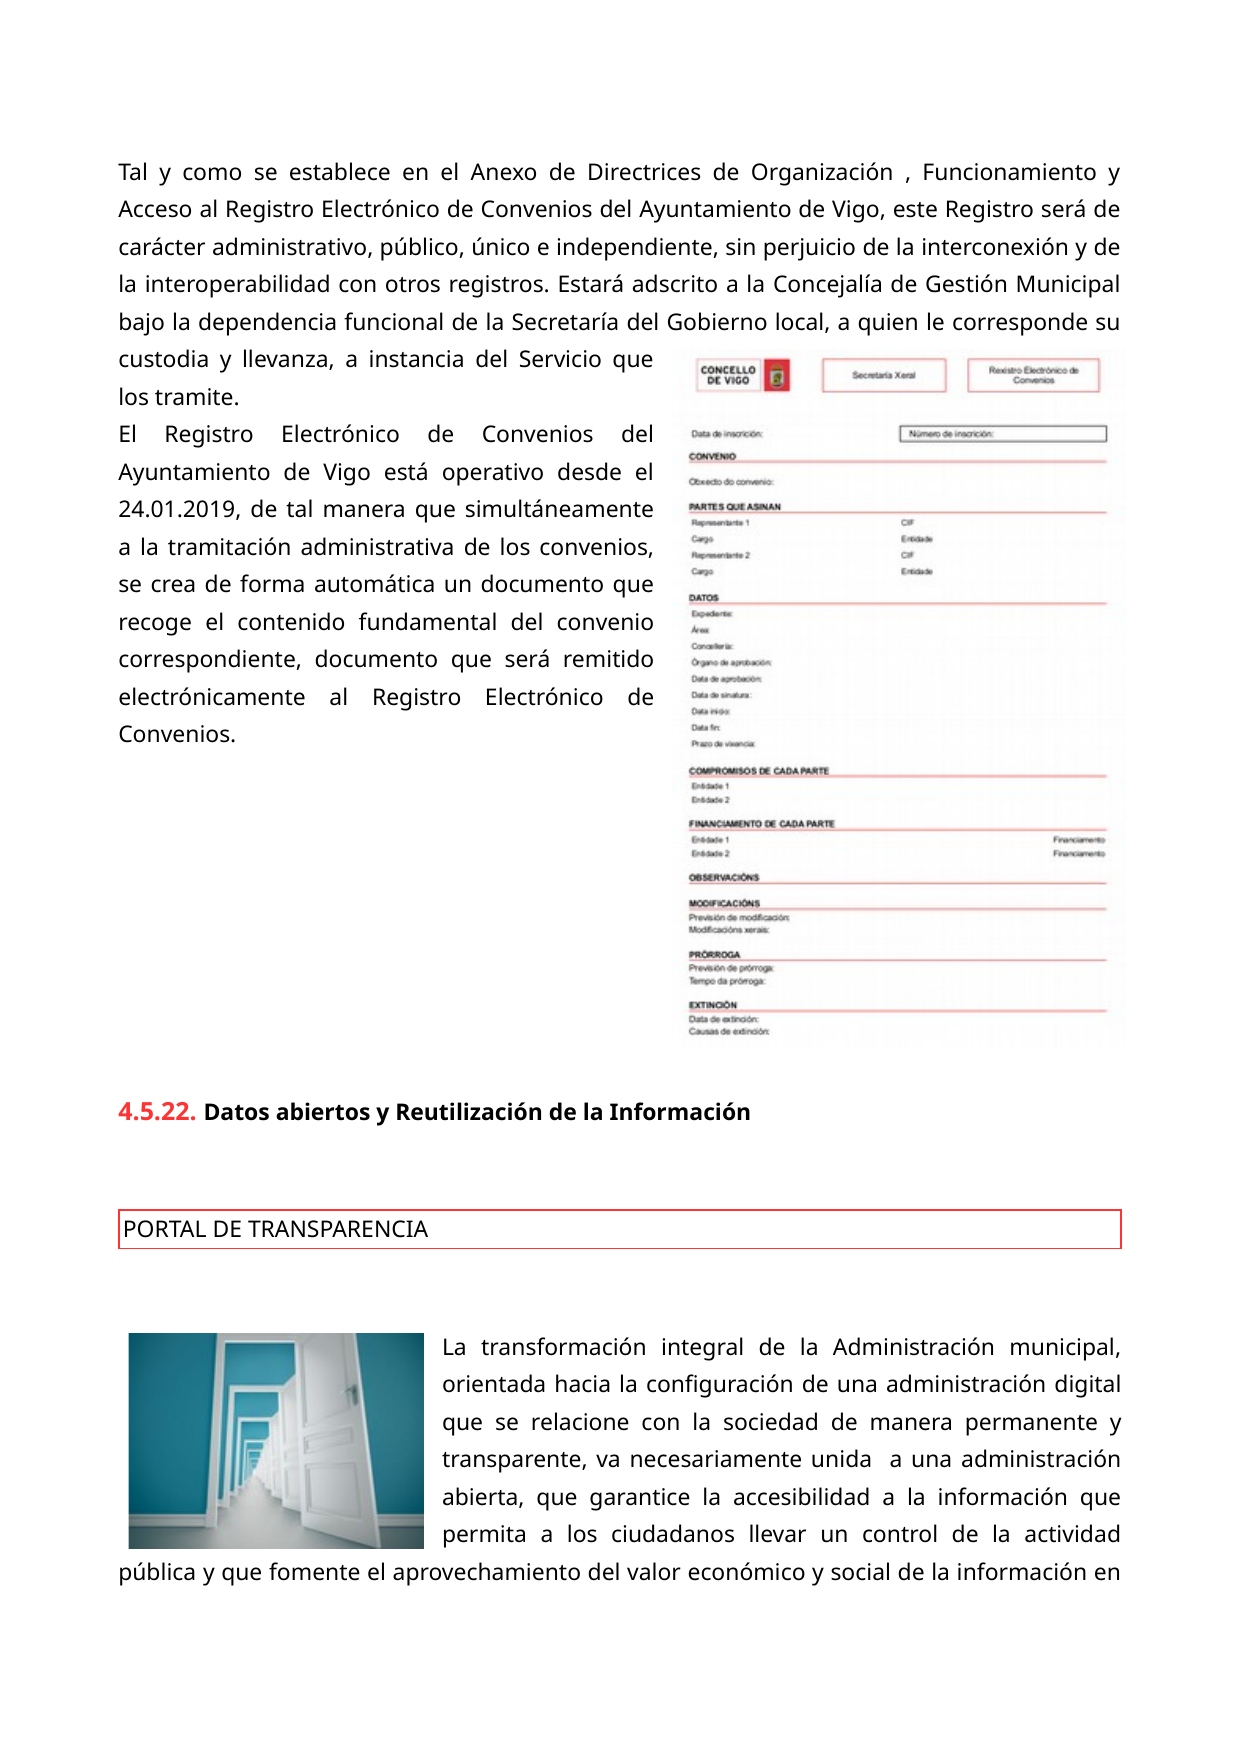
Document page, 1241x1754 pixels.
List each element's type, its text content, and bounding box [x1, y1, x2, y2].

text PORTAL DE TRANSPARENCIA [120, 1211, 1120, 1248]
text Tal y como se establece en el Anexo de Directrices de Organización , Funcionamiento y Acceso al Registro Electrónico de Convenios del Ayuntamiento de Vigo, este Registro será de carácter administrativo, público, único e independiente, sin perjuicio de la interconexión y de la interoperabilidad con otros registros. Estará adscrito a la Concejalía de Gestión Municipal bajo la dependencia funcional de la Secretaría del Gobierno local, a quien le corresponde su custodia y llevanza, a instancia del Servicio que los tramite. [118, 156, 1122, 412]
picture [672, 349, 1128, 1049]
list Datos abiertos y Reutilización de la Información [118, 1093, 1122, 1127]
text La transformación integral de la Administración municipal, orientada hacia la configuración de una administración digital que se relacione con la sociedad de manera permanente y transparente, va necesariamente unida a una administración abierta, que garantice la accesibilidad a la información que permita a los ciudadanos llevar un control de la actividad pública y que fomente el aprovechamiento del valor económico y social de la información en [118, 1330, 1122, 1587]
picture [128, 1333, 424, 1549]
text El Registro Electrónico de Convenios del Ayuntamiento de Vigo está operativo desde el 24.01.2019, de tal manera que simultáneamente a la tramitación administrativa de los convenios, se crea de forma automática un documento que recoge el contenido fundamental del convenio correspondiente, documento que será remitido electrónicamente al Registro Electrónico de Convenios. [118, 418, 672, 749]
